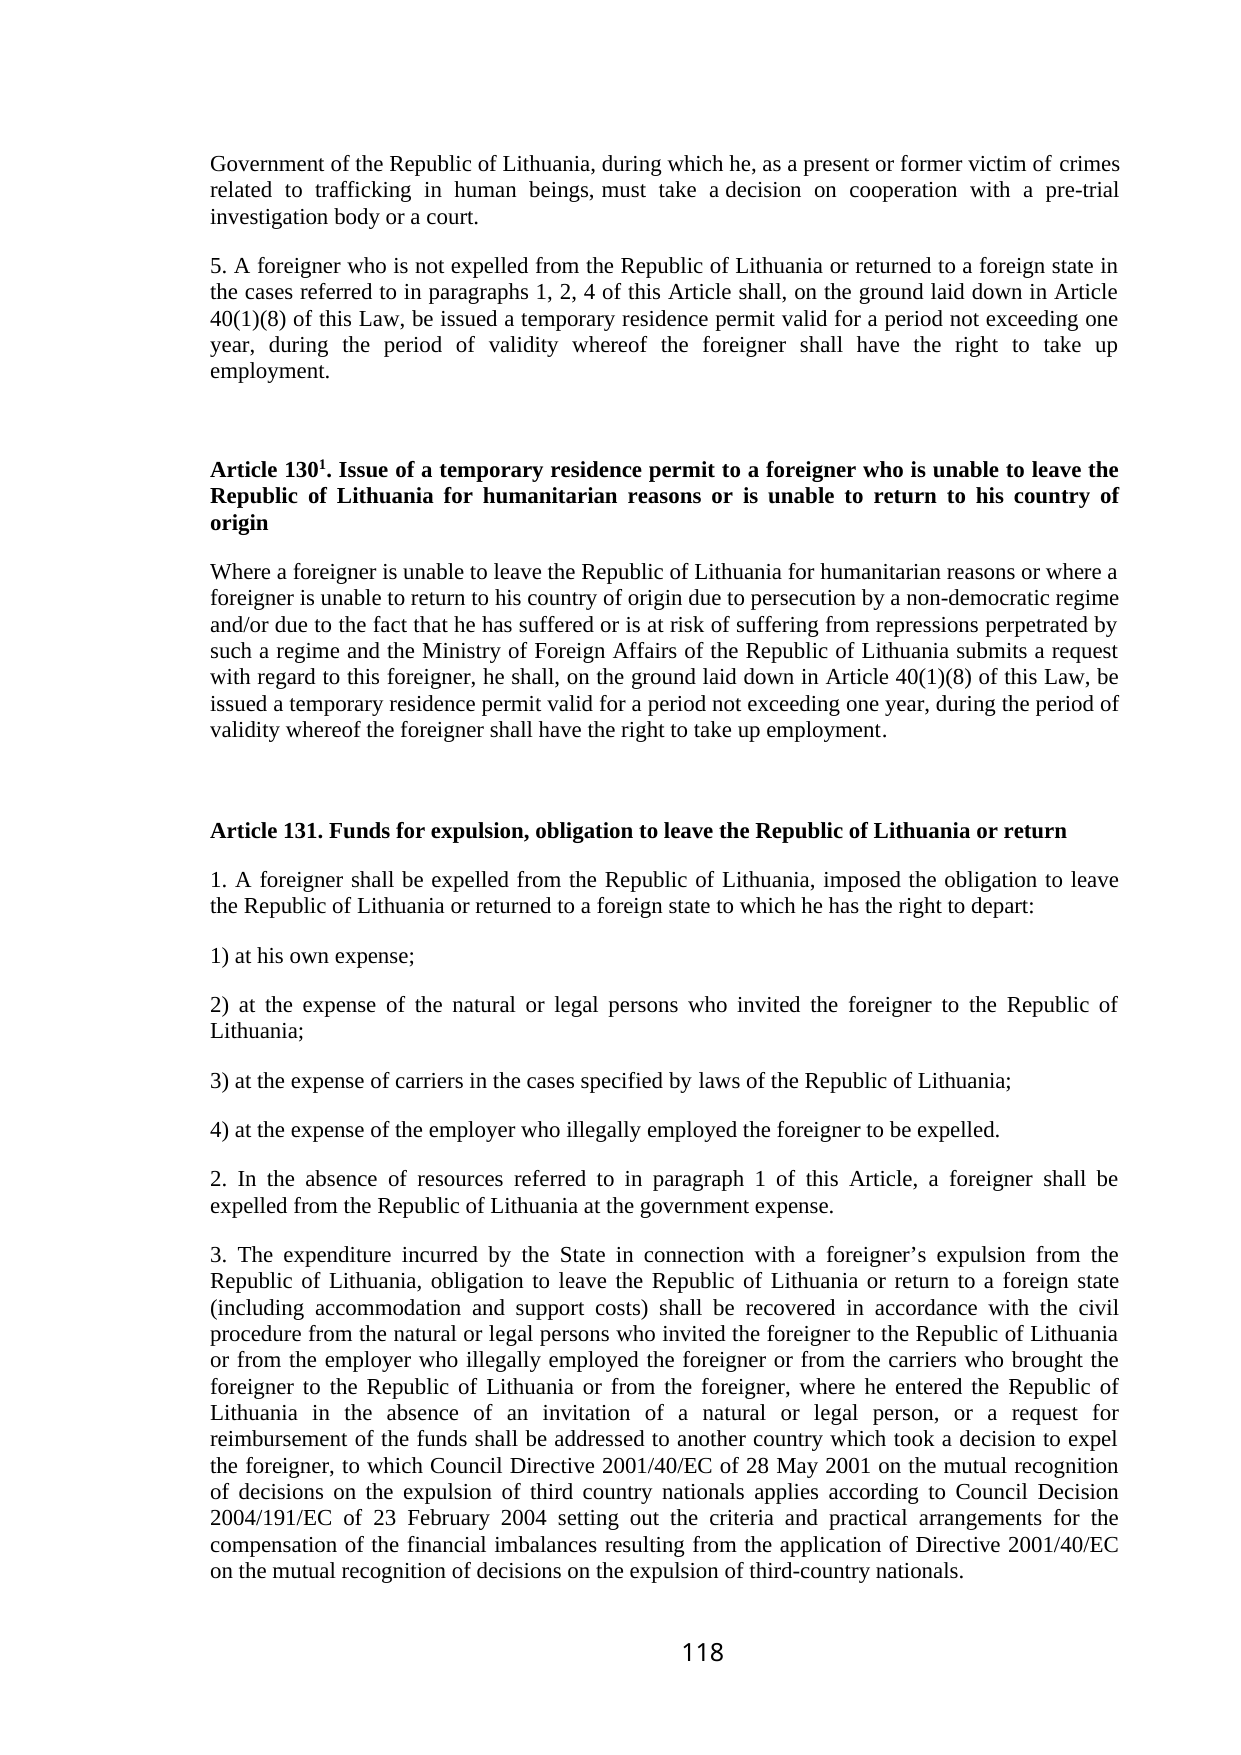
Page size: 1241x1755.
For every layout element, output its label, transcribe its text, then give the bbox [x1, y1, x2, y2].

text 4) at the expense of the employer who illegally employed the foreigner to be expelled. [210, 1116, 1120, 1142]
text 5. A foreigner who is not expelled from the Republic of Lithuania or returned to a foreign state in the cases referred to in paragraphs 1, 2, 4 of this Article shall, on the ground laid down in Article 40(1)(8) of this Law, be issued a temporary residence permit valid for a period not exceeding one year, during the period of validity whereof the foreigner shall have the right to take up employment. [210, 252, 1120, 384]
text 1) at his own expense; [210, 942, 1120, 968]
text 3) at the expense of carriers in the cases specified by laws of the Republic of Lithuania; [210, 1067, 1120, 1093]
text Government of the Republic of Lithuania, during which he, as a present or former victim of crimes related to trafficking in human beings, must take a decision on cooperation with a pre-trial investigation body or a court. [210, 150, 1120, 229]
text Article 1301. Issue of a temporary residence permit to a foreigner who is unable to leave the Republic of Lithuania for humanitarian reasons or is unable to return to his country of origin [210, 456, 1120, 535]
text 2. In the absence of resources referred to in paragraph 1 of this Article, a foreigner shall be expelled from the Republic of Lithuania at the government expense. [210, 1165, 1120, 1218]
text Where a foreigner is unable to leave the Republic of Lithuania for humanitarian reasons or where a foreigner is unable to return to his country of origin due to persecution by a non-democratic regime and/or due to the fact that he has suffered or is at risk of suffering from repressions perpetrated by such a regime and the Ministry of Foreign Affairs of the Republic of Lithuania submits a request with regard to this foreigner, he shall, on the ground laid down in Article 40(1)(8) of this Law, be issued a temporary residence permit valid for a period not exceeding one year, during the period of validity whereof the foreigner shall have the right to take up employment. [210, 558, 1120, 742]
text 3. The expenditure incurred by the State in connection with a foreigner’s expulsion from the Republic of Lithuania, obligation to leave the Republic of Lithuania or return to a foreign state (including accommodation and support costs) shall be recovered in accordance with the civil procedure from the natural or legal persons who invited the foreigner to the Republic of Lithuania or from the employer who illegally employed the foreigner or from the carriers who brought the foreigner to the Republic of Lithuania or from the foreigner, where he entered the Republic of Lithuania in the absence of an invitation of a natural or legal person, or a request for reimbursement of the funds shall be addressed to another country which took a decision to expel the foreigner, to which Council Directive 2001/40/EC of 28 May 2001 on the mutual recognition of decisions on the expulsion of third country nationals applies according to Council Decision 2004/191/EC of 23 February 2004 setting out the criteria and practical arrangements for the compensation of the financial imbalances resulting from the application of Directive 2001/40/EC on the mutual recognition of decisions on the expulsion of third-country nationals. [210, 1241, 1120, 1583]
text Article 131. Funds for expulsion, obligation to leave the Republic of Lithuania or return [210, 817, 1120, 843]
text 1. A foreigner shall be expelled from the Republic of Lithuania, imposed the obligation to leave the Republic of Lithuania or returned to a foreign state to which he has the right to depart: [210, 866, 1120, 919]
text 2) at the expense of the natural or legal persons who invited the foreigner to the Republic of Lithuania; [210, 991, 1120, 1044]
